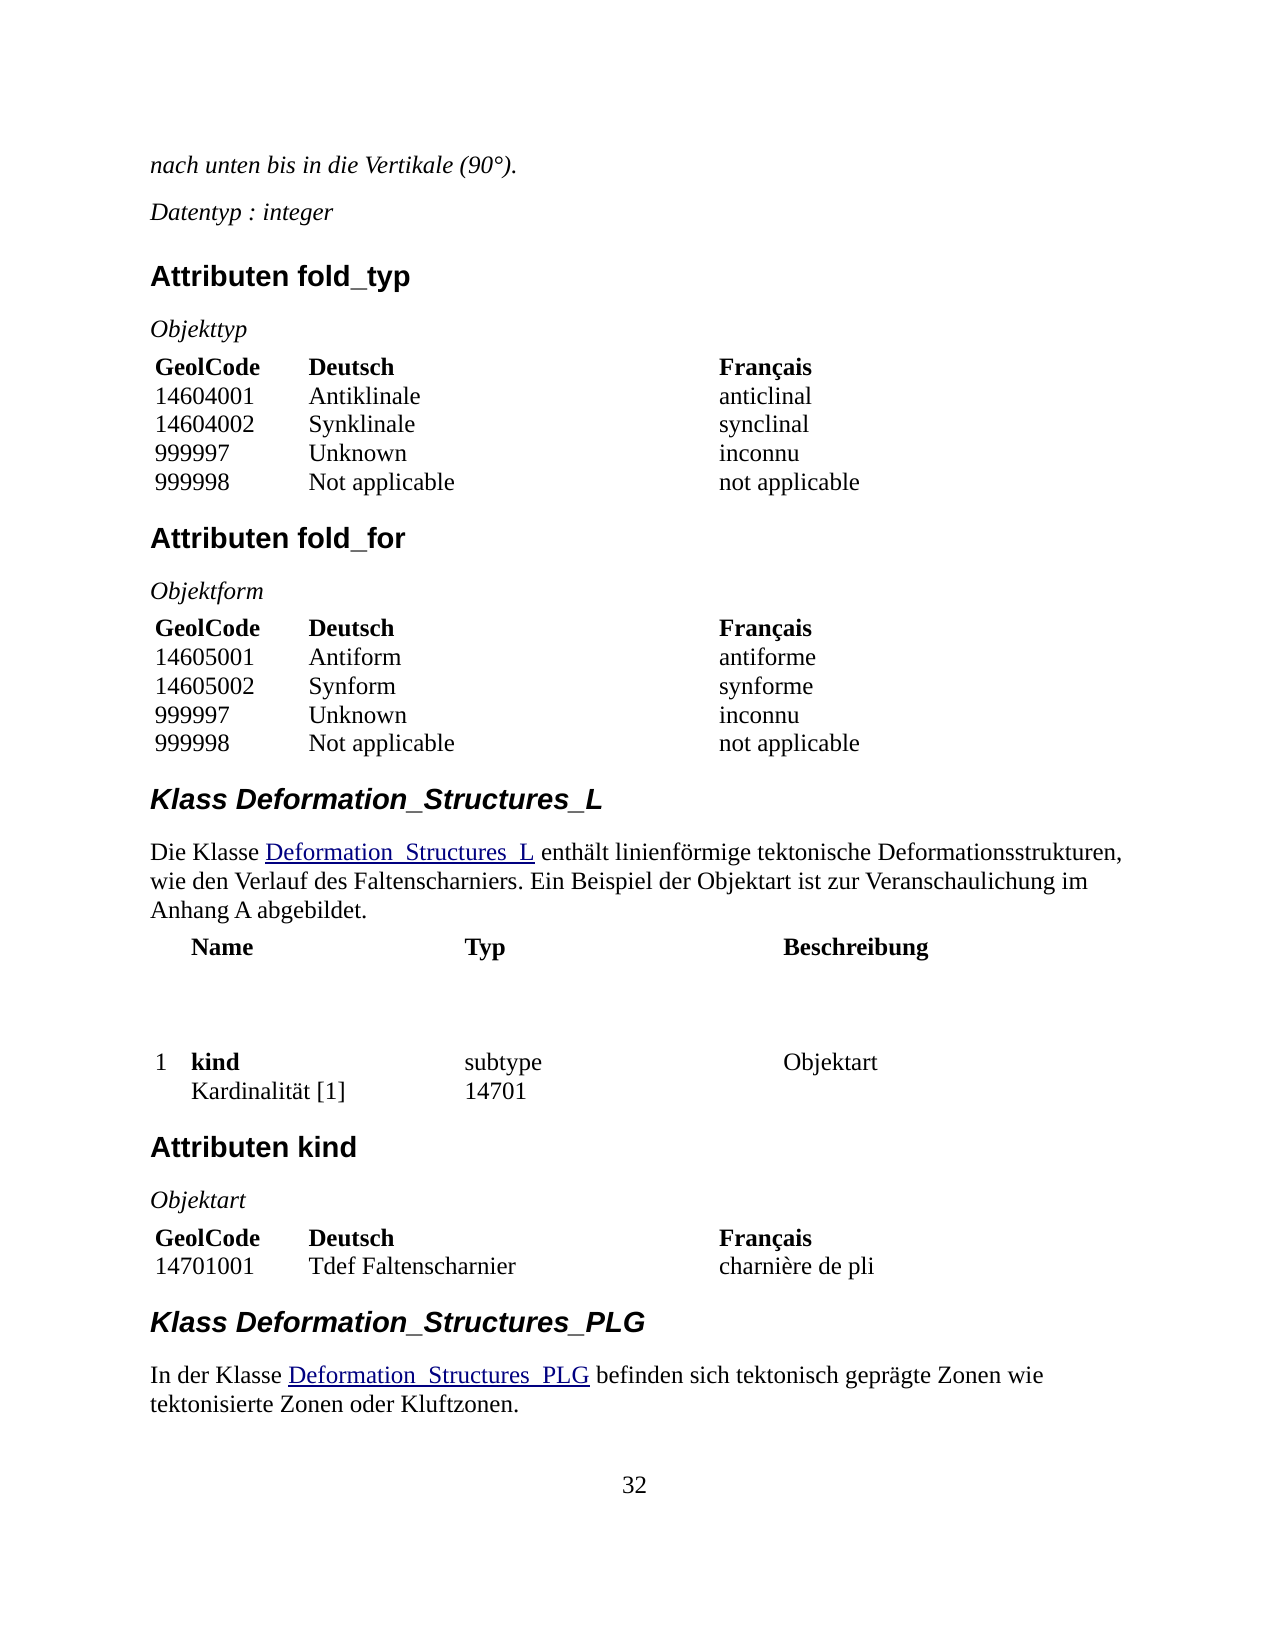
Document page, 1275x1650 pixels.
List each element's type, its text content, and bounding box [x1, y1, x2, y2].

table_cell 14605001 [150, 642, 304, 671]
table_header Français [714, 614, 1125, 642]
table_cell 999998 [150, 467, 304, 496]
table_cell synclinal [714, 410, 1125, 438]
table_cell not applicable [714, 729, 1125, 757]
table_cell Synklinale [304, 410, 714, 438]
table_cell Not applicable [304, 729, 714, 757]
subtitle Klass Deformation_Structures_L [150, 782, 1125, 816]
table_header Deutsch [304, 614, 714, 642]
table_header Français [714, 352, 1125, 381]
text Objekttyp [150, 314, 1125, 343]
table_cell 1 [150, 1048, 186, 1076]
table_cell 999998 [150, 729, 304, 757]
table_cell Synform [304, 671, 714, 700]
text nach unten bis in die Vertikale (90°). [150, 150, 1125, 179]
table_cell Unknown [304, 700, 714, 728]
table_cell Antiform [304, 642, 714, 671]
table_header GeolCode [150, 1223, 304, 1251]
table_cell Kardinalität [1] [186, 1076, 460, 1105]
table_cell [779, 1076, 1125, 1105]
table_header [150, 933, 186, 1047]
text Datentyp : integer [150, 197, 1125, 225]
table_header GeolCode [150, 614, 304, 642]
text Objektart [150, 1185, 1125, 1214]
table_cell inconnu [714, 700, 1125, 728]
table_header Deutsch [304, 352, 714, 381]
table_header Beschreibung [779, 933, 1125, 1047]
table_cell 999997 [150, 438, 304, 467]
table_cell anticlinal [714, 381, 1125, 409]
table_cell antiforme [714, 642, 1125, 671]
table_cell 999997 [150, 700, 304, 728]
table_cell not applicable [714, 467, 1125, 496]
table_cell Unknown [304, 438, 714, 467]
table_header Deutsch [304, 1223, 714, 1251]
table_cell [150, 1076, 186, 1105]
table_cell 14701 [460, 1076, 779, 1105]
table_cell Not applicable [304, 467, 714, 496]
subtitle Attributen kind [150, 1130, 1125, 1163]
table_cell 14604001 [150, 381, 304, 409]
table_cell 14605002 [150, 671, 304, 700]
table_cell 14604002 [150, 410, 304, 438]
text Objektform [150, 576, 1125, 604]
table_cell Antiklinale [304, 381, 714, 409]
table_cell charnière de pli [714, 1251, 1125, 1280]
table_header Name [186, 933, 460, 1047]
table_cell inconnu [714, 438, 1125, 467]
table_cell 14701001 [150, 1251, 304, 1280]
table_header Typ [460, 933, 779, 1047]
table_cell Objektart [779, 1048, 1125, 1076]
table_cell subtype [460, 1048, 779, 1076]
subtitle Attributen fold_typ [150, 259, 1125, 293]
table_cell synforme [714, 671, 1125, 700]
table_header GeolCode [150, 352, 304, 381]
subtitle Klass Deformation_Structures_PLG [150, 1305, 1125, 1339]
text Die Klasse Deformation_Structures_L enthält linienförmige tektonische Deformationsstrukturen, wie den Verlauf des Faltenscharniers. Ein Beispiel der Objektart ist zur Veranschaulichung im Anhang A abgebildet. [150, 837, 1125, 923]
table_header Français [714, 1223, 1125, 1251]
text In der Klasse Deformation_Structures_PLG befinden sich tektonisch geprägte Zonen wie tektonisierte Zonen oder Kluftzonen. [150, 1360, 1125, 1418]
subtitle Attributen fold_for [150, 521, 1125, 554]
table_cell kind [186, 1048, 460, 1076]
table_cell Tdef Faltenscharnier [304, 1251, 714, 1280]
